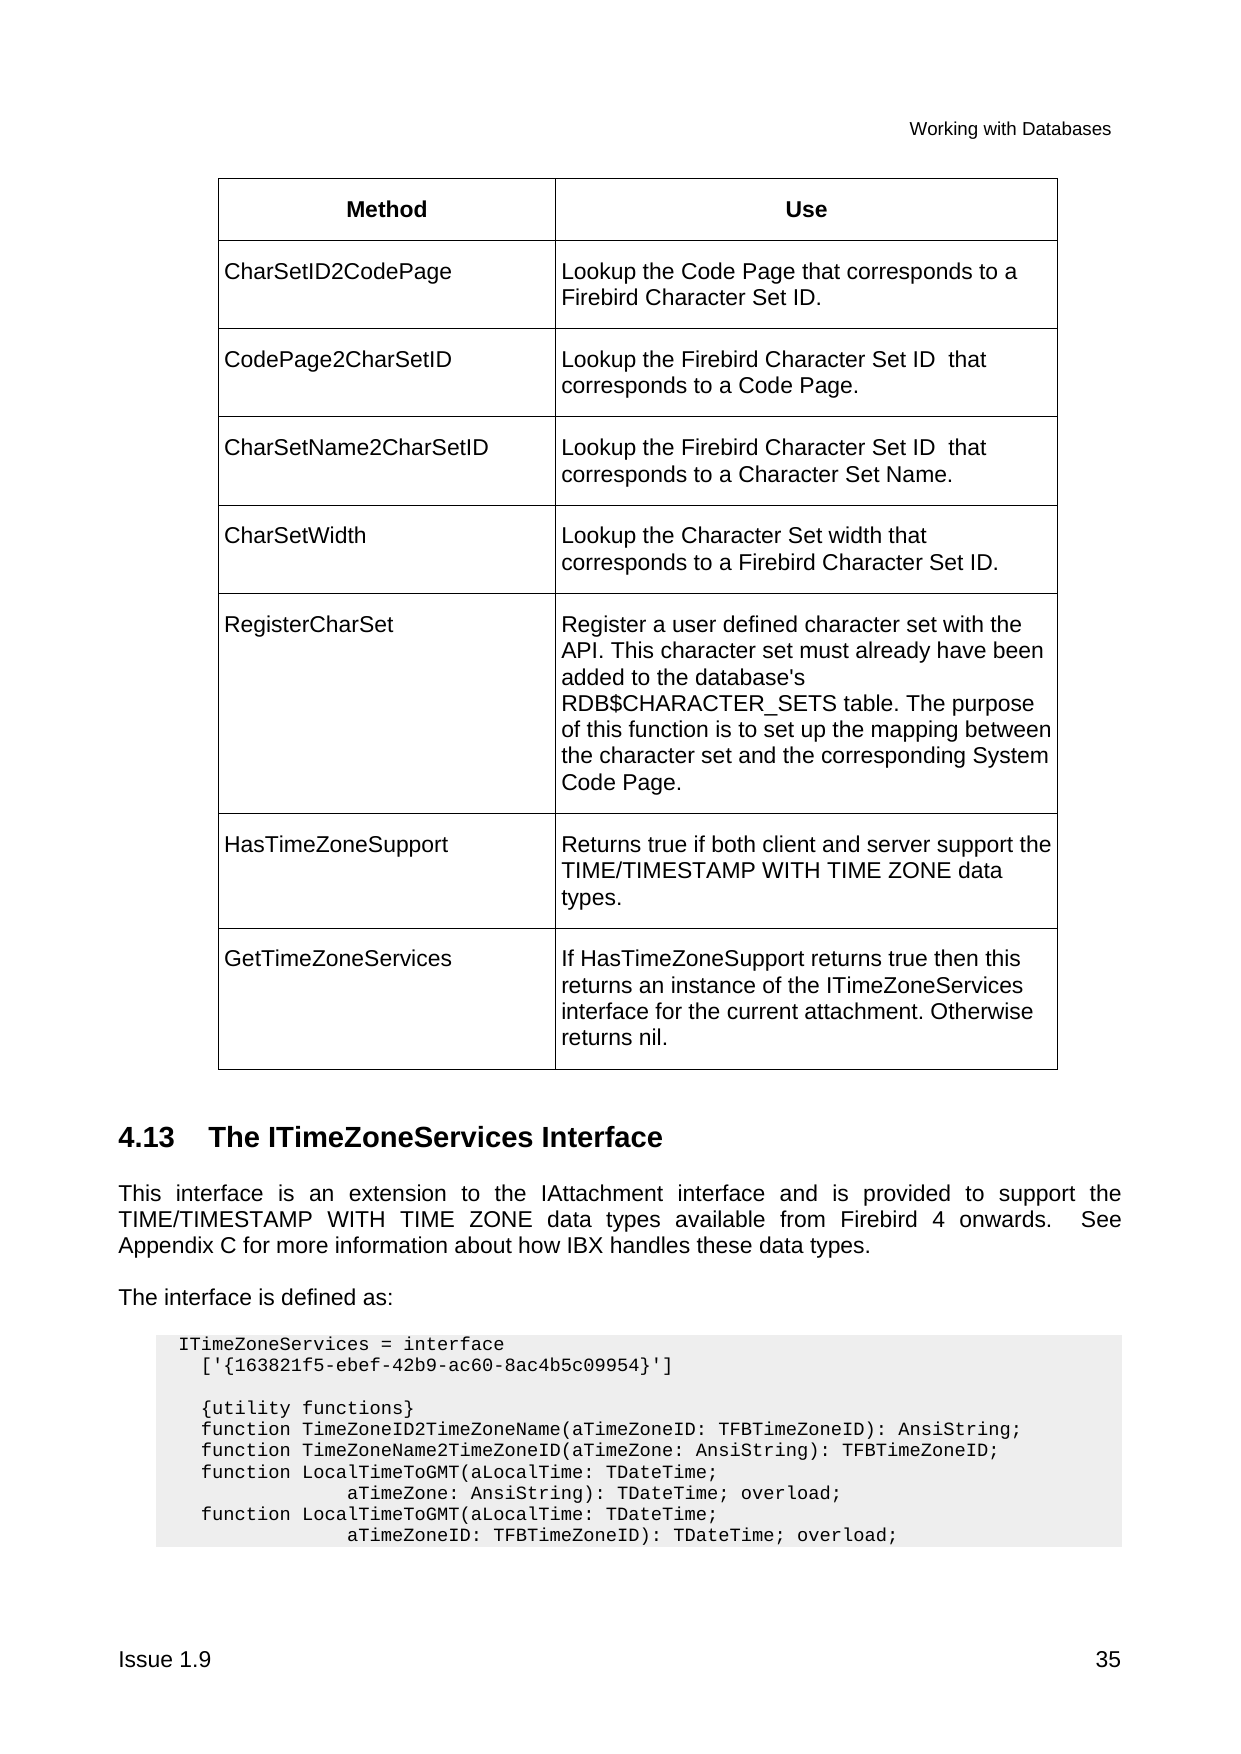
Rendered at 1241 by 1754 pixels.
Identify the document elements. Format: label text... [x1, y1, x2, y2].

text function LocalTimeToGMT(aLocalTime: TDateTime; aTimeZoneID: TFBTimeZoneID): TDateTime; overload; [156, 1505, 1122, 1547]
table_cell If HasTimeZoneSupport returns true then this returns an instance of the ITimeZoneServices interface for the current attachment. Otherwise returns nil. [556, 929, 1057, 1068]
text {utility functions} [156, 1399, 1122, 1420]
text function TimeZoneName2TimeZoneID(aTimeZone: AnsiString): TFBTimeZoneID; [156, 1441, 1122, 1462]
text ITimeZoneServices = interface [156, 1335, 1122, 1356]
text This interface is an extension to the IAttachment interface and is provided to support the TIME/TIMESTAMP WITH TIME ZONE data types available from Firebird 4 onwards. See Appendix C for more information about how IBX handles these data types. [118, 1179, 1122, 1258]
table_cell Lookup the Code Page that corresponds to a Firebird Character Set ID. [556, 241, 1057, 328]
table_cell GetTimeZoneServices [219, 929, 555, 1068]
table_cell Lookup the Character Set width that corresponds to a Firebird Character Set ID. [556, 506, 1057, 593]
table_cell Lookup the Firebird Character Set ID that corresponds to a Code Page. [556, 329, 1057, 416]
table_cell Register a user defined character set with the API. This character set must already have been added to the database's RDB$CHARACTER_SETS table. The purpose of this function is to set up the mapping between the character set and the corresponding System Code Page. [556, 594, 1057, 813]
text ['{163821f5-ebef-42b9-ac60-8ac4b5c09954}'] [156, 1356, 1122, 1377]
table_cell CharSetWidth [219, 506, 555, 593]
table_cell CharSetName2CharSetID [219, 417, 555, 505]
table_cell Lookup the Firebird Character Set ID that corresponds to a Character Set Name. [556, 417, 1057, 505]
table_cell Returns true if both client and server support the TIME/TIMESTAMP WITH TIME ZONE data types. [556, 814, 1057, 927]
subtitle The ITimeZoneServices Interface [118, 1120, 1122, 1154]
text function LocalTimeToGMT(aLocalTime: TDateTime; aTimeZone: AnsiString): TDateTime; overload; [156, 1462, 1122, 1505]
table_cell CodePage2CharSetID [219, 329, 555, 416]
table_cell HasTimeZoneSupport [219, 814, 555, 927]
table_cell CharSetID2CodePage [219, 241, 555, 328]
text The interface is defined as: [118, 1283, 1122, 1310]
table_cell RegisterCharSet [219, 594, 555, 813]
table_header Method [219, 179, 555, 240]
text function TimeZoneID2TimeZoneName(aTimeZoneID: TFBTimeZoneID): AnsiString; [156, 1420, 1122, 1441]
table_header Use [556, 179, 1057, 240]
